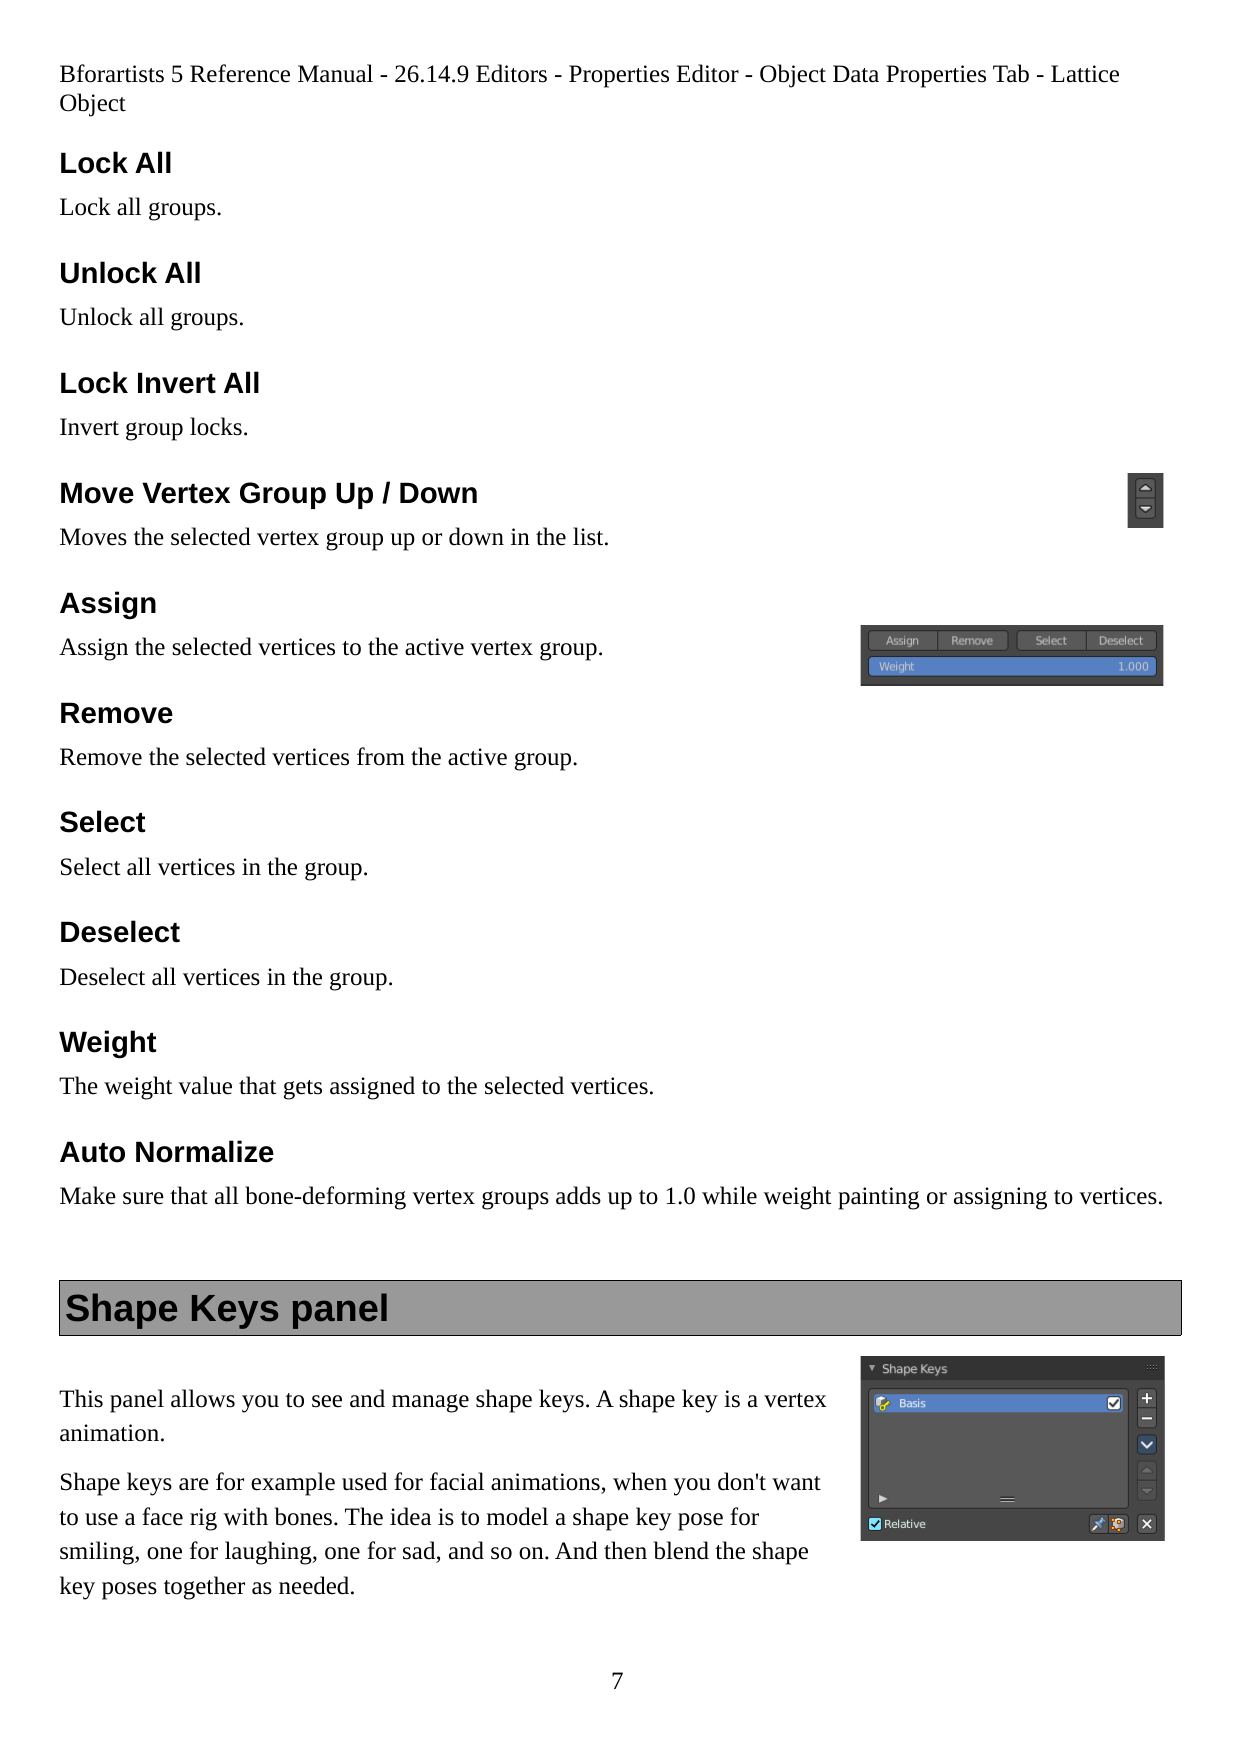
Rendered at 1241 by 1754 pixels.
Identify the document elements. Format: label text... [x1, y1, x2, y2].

subtitle Remove [59, 696, 1181, 729]
text Invert group locks. [59, 412, 1181, 441]
subtitle Assign [59, 586, 1181, 619]
text Moves the selected vertex group up or down in the list. [59, 522, 1181, 551]
text Assign the selected vertices to the active vertex group. [59, 632, 860, 661]
text Unlock all groups. [59, 302, 1181, 331]
picture [860, 625, 1164, 686]
subtitle Lock All [59, 146, 1181, 180]
subtitle Lock Invert All [59, 366, 1181, 399]
subtitle Weight [59, 1025, 1181, 1059]
subtitle Unlock All [59, 256, 1181, 290]
table_header Shape Keys panel [60, 1281, 1181, 1335]
subtitle Deselect [59, 915, 1181, 949]
text Select all vertices in the group. [59, 852, 1181, 880]
text Lock all groups. [59, 192, 1181, 221]
text The weight value that gets assigned to the selected vertices. [59, 1071, 1181, 1100]
text Make sure that all bone-deforming vertex groups adds up to 1.0 while weight painting or assigning to vertices. [59, 1181, 1181, 1210]
subtitle Move Vertex Group Up / Down [59, 476, 1127, 509]
picture [1127, 473, 1164, 528]
text Shape keys are for example used for facial animations, when you don't want to use a face rig with bones. The idea is to model a shape key pose for smiling, one for laughing, one for sad, and so on. And then blend the shape key poses together as needed. [59, 1467, 1181, 1599]
text Deselect all vertices in the group. [59, 962, 1181, 990]
subtitle Auto Normalize [59, 1135, 1181, 1169]
text Remove the selected vertices from the active group. [59, 742, 1181, 771]
subtitle [1164, 476, 1181, 509]
subtitle Select [59, 805, 1181, 839]
picture [860, 1356, 1165, 1541]
text This panel allows you to see and manage shape keys. A shape key is a vertex animation. [59, 1384, 860, 1447]
